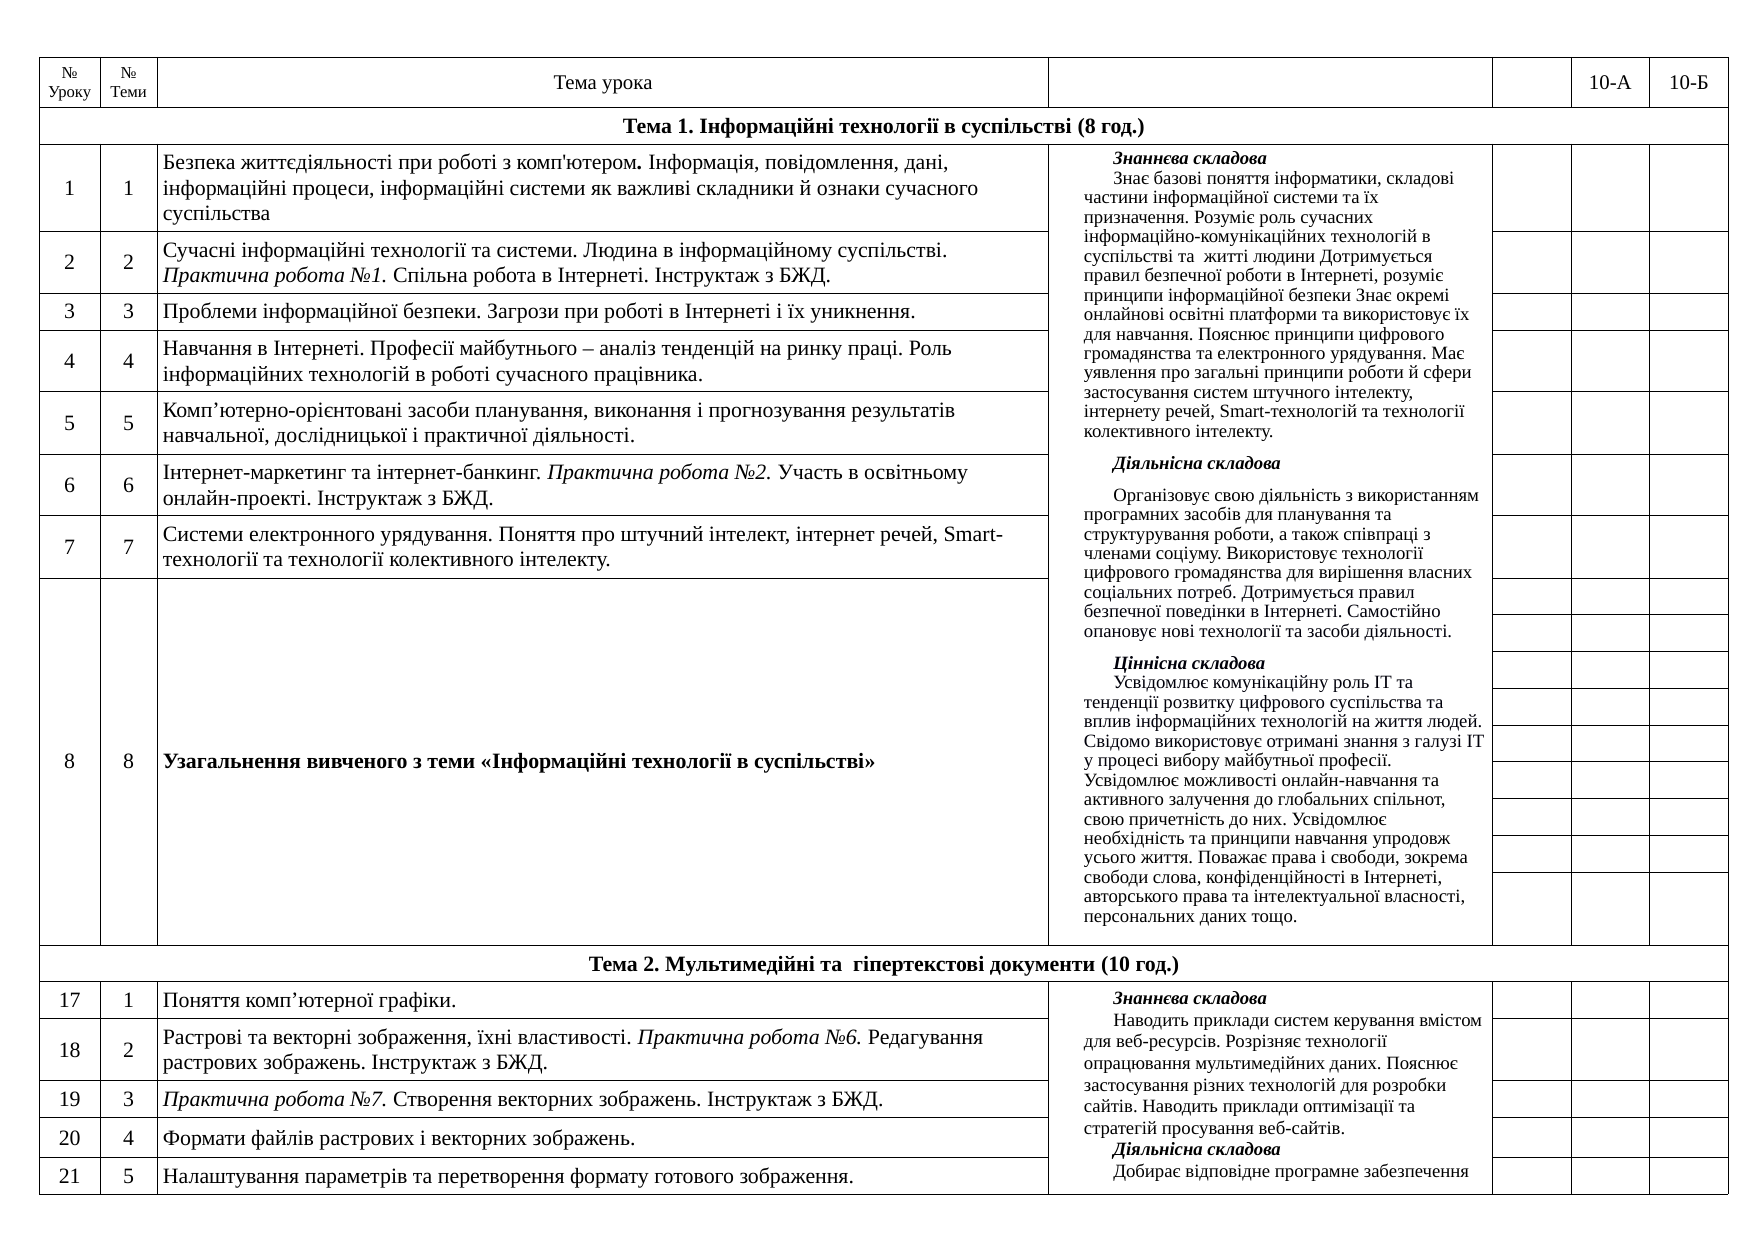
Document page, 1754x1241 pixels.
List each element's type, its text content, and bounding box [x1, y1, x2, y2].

table_cell 3 [101, 1081, 157, 1117]
table_cell [1650, 455, 1728, 515]
table_cell [1650, 1118, 1728, 1157]
table_cell [1572, 331, 1649, 391]
table_cell Комп’ютерно-орієнтовані засоби планування, виконання і прогнозування результатів навчальної, дослідницької і практичної діяльності. [158, 392, 1048, 453]
table_cell [1572, 1118, 1649, 1157]
table_cell [1493, 873, 1571, 945]
table_cell [1493, 799, 1571, 835]
table_cell 2 [40, 232, 100, 293]
table_cell [1650, 1019, 1728, 1080]
table_cell [1572, 726, 1649, 761]
table_cell [1572, 455, 1649, 515]
table_cell 1 [101, 145, 157, 231]
table_cell 21 [40, 1158, 100, 1194]
table_cell [1572, 873, 1649, 945]
table_header № Теми [101, 58, 157, 107]
table_cell [1572, 1158, 1649, 1194]
table_cell [1493, 579, 1571, 614]
table_cell [1650, 294, 1728, 329]
table_cell [1650, 579, 1728, 614]
table_cell [1572, 836, 1649, 872]
table_cell [1650, 982, 1728, 1018]
table_cell [1493, 1081, 1571, 1117]
table_cell Проблеми інформаційної безпеки. Загрози при роботі в Інтернеті і їх уникнення. [158, 294, 1048, 329]
table_cell 18 [40, 1019, 100, 1080]
table_cell Узагальнення вивченого з теми «Інформаційні технології в суспільстві» [158, 579, 1048, 945]
table_cell 19 [40, 1081, 100, 1117]
table_cell [1493, 652, 1571, 688]
table_cell 5 [101, 1158, 157, 1194]
table_cell [1572, 652, 1649, 688]
table_cell Навчання в Інтернеті. Професії майбутнього – аналіз тенденцій на ринку праці. Роль інформаційних технологій в роботі сучасного працівника. [158, 331, 1048, 391]
table_cell [1493, 689, 1571, 724]
table_cell [1572, 615, 1649, 651]
table_cell 2 [101, 1019, 157, 1080]
table_cell Знаннєва складова Наводить приклади систем керування вмістом для веб-ресурсів. Розрізняє технології опрацювання мультимедійних даних. Пояснює застосування різних технологій для розробки сайтів. Наводить приклади оптимізації та стратегій просування веб-сайтів. Діяльнісна складова Добирає відповідне програмне забезпечення [1049, 982, 1492, 1194]
table_cell [1650, 836, 1728, 872]
table_cell 4 [101, 1118, 157, 1157]
table_header [1049, 58, 1492, 107]
table_cell [1650, 799, 1728, 835]
table_cell Формати файлів растрових і векторних зображень. [158, 1118, 1048, 1157]
table_cell 1 [40, 145, 100, 231]
table_cell 2 [101, 232, 157, 293]
table_cell Налаштування параметрів та перетворення формату готового зображення. [158, 1158, 1048, 1194]
table_cell Растрові та векторні зображення, їхні властивості. Практична робота №6. Редагування растрових зображень. Інструктаж з БЖД. [158, 1019, 1048, 1080]
table_cell Знаннєва складова Знає базові поняття інформатики, складові частини інформаційної системи та їх призначення. Розуміє роль сучасних інформаційно-комунікаційних технологій в суспільстві та житті людини Дотримується правил безпечної роботи в Інтернеті, розуміє принципи інформаційної безпеки Знає окремі онлайнові освітні платформи та використовує їх для навчання. Пояснює принципи цифрового громадянства та електронного урядування. Має уявлення про загальні принципи роботи й сфери застосування систем штучного інтелекту, інтернету речей, Smart-технологій та технології колективного інтелекту. Діяльнісна складова Організовує свою діяльність з використанням програмних засобів для планування та структурування роботи, а також співпраці з членами соціуму. Використовує технології цифрового громадянства для вирішення власних соціальних потреб. Дотримується правил безпечної поведінки в Інтернеті. Самостійно опановує нові технології та засоби діяльності. Ціннісна складова Усвідомлює комунікаційну роль ІТ та тенденції розвитку цифрового суспільства та вплив інформаційних технологій на життя людей. Свідомо використовує отримані знання з галузі ІТ у процесі вибору майбутньої професії. Усвідомлює можливості онлайн-навчання та активного залучення до глобальних спільнот, свою причетність до них. Усвідомлює необхідність та принципи навчання упродовж усього життя. Поважає права і свободи, зокрема свободи слова, конфіденційності в Інтернеті, авторського права та інтелектуальної власності, персональних даних тощо. [1049, 145, 1492, 945]
table_cell [1493, 836, 1571, 872]
table_cell [1493, 294, 1571, 329]
table_cell [1493, 331, 1571, 391]
table_cell Поняття комп’ютерної графіки. [158, 982, 1048, 1018]
table_cell Інтернет-маркетинг та інтернет-банкинг. Практична робота №2. Участь в освітньому онлайн-проекті. Інструктаж з БЖД. [158, 455, 1048, 515]
table_cell 5 [40, 392, 100, 453]
table_header [1493, 58, 1571, 107]
table_cell Системи електронного урядування. Поняття про штучний інтелект, інтернет речей, Smart-технології та технології колективного інтелекту. [158, 516, 1048, 577]
table_cell [1572, 762, 1649, 798]
table_cell [1572, 689, 1649, 724]
table_cell Сучасні інформаційні технології та системи. Людина в інформаційному суспільстві. Практична робота №1. Спільна робота в Інтернеті. Інструктаж з БЖД. [158, 232, 1048, 293]
table_cell [1650, 232, 1728, 293]
table_cell Тема 2. Мультимедійні та гіпертекстові документи (10 год.) [40, 946, 1728, 981]
table_cell [1493, 1118, 1571, 1157]
table_cell 6 [40, 455, 100, 515]
table_cell [1572, 516, 1649, 577]
table_cell [1493, 392, 1571, 453]
table_cell 6 [101, 455, 157, 515]
table_cell [1572, 579, 1649, 614]
table_cell [1650, 652, 1728, 688]
table_cell [1650, 762, 1728, 798]
table_cell 4 [40, 331, 100, 391]
table_cell [1493, 1019, 1571, 1080]
table_cell [1650, 726, 1728, 761]
table_header № Уроку [40, 58, 100, 107]
table_cell [1493, 615, 1571, 651]
table_cell 3 [40, 294, 100, 329]
table_cell [1572, 799, 1649, 835]
table_cell 8 [101, 579, 157, 945]
table_cell [1493, 1158, 1571, 1194]
table_cell Безпека життєдіяльності при роботі з комп'ютером. Інформація, повідомлення, дані, інформаційні процеси, інформаційні системи як важливі складники й ознаки сучасного суспільства [158, 145, 1048, 231]
table_cell [1493, 726, 1571, 761]
table_cell [1650, 873, 1728, 945]
table_cell 1 [101, 982, 157, 1018]
table_cell [1493, 232, 1571, 293]
table_cell [1493, 982, 1571, 1018]
table_cell [1650, 145, 1728, 231]
table_cell [1572, 145, 1649, 231]
table_cell 8 [40, 579, 100, 945]
table_cell [1650, 1081, 1728, 1117]
table_cell 5 [101, 392, 157, 453]
table_cell [1493, 516, 1571, 577]
table_cell 7 [40, 516, 100, 577]
table_cell 20 [40, 1118, 100, 1157]
table_cell [1572, 982, 1649, 1018]
table_cell [1493, 762, 1571, 798]
table_cell [1572, 1081, 1649, 1117]
table_cell [1650, 331, 1728, 391]
table_cell [1572, 294, 1649, 329]
table_cell [1650, 689, 1728, 724]
table_cell [1650, 392, 1728, 453]
table_cell [1572, 1019, 1649, 1080]
table_cell [1650, 1158, 1728, 1194]
table_cell [1572, 232, 1649, 293]
table_cell [1493, 455, 1571, 515]
table_cell [1572, 392, 1649, 453]
table_header 10-А [1572, 58, 1649, 107]
table_cell [1650, 615, 1728, 651]
table_cell Практична робота №7. Створення векторних зображень. Інструктаж з БЖД. [158, 1081, 1048, 1117]
table_cell 3 [101, 294, 157, 329]
table_cell 17 [40, 982, 100, 1018]
table_cell [1493, 145, 1571, 231]
table_cell Тема 1. Інформаційні технології в суспільстві (8 год.) [40, 108, 1728, 143]
table_cell 7 [101, 516, 157, 577]
table_header Тема урока [158, 58, 1048, 107]
table_cell 4 [101, 331, 157, 391]
table_header 10-Б [1650, 58, 1728, 107]
table_cell [1650, 516, 1728, 577]
